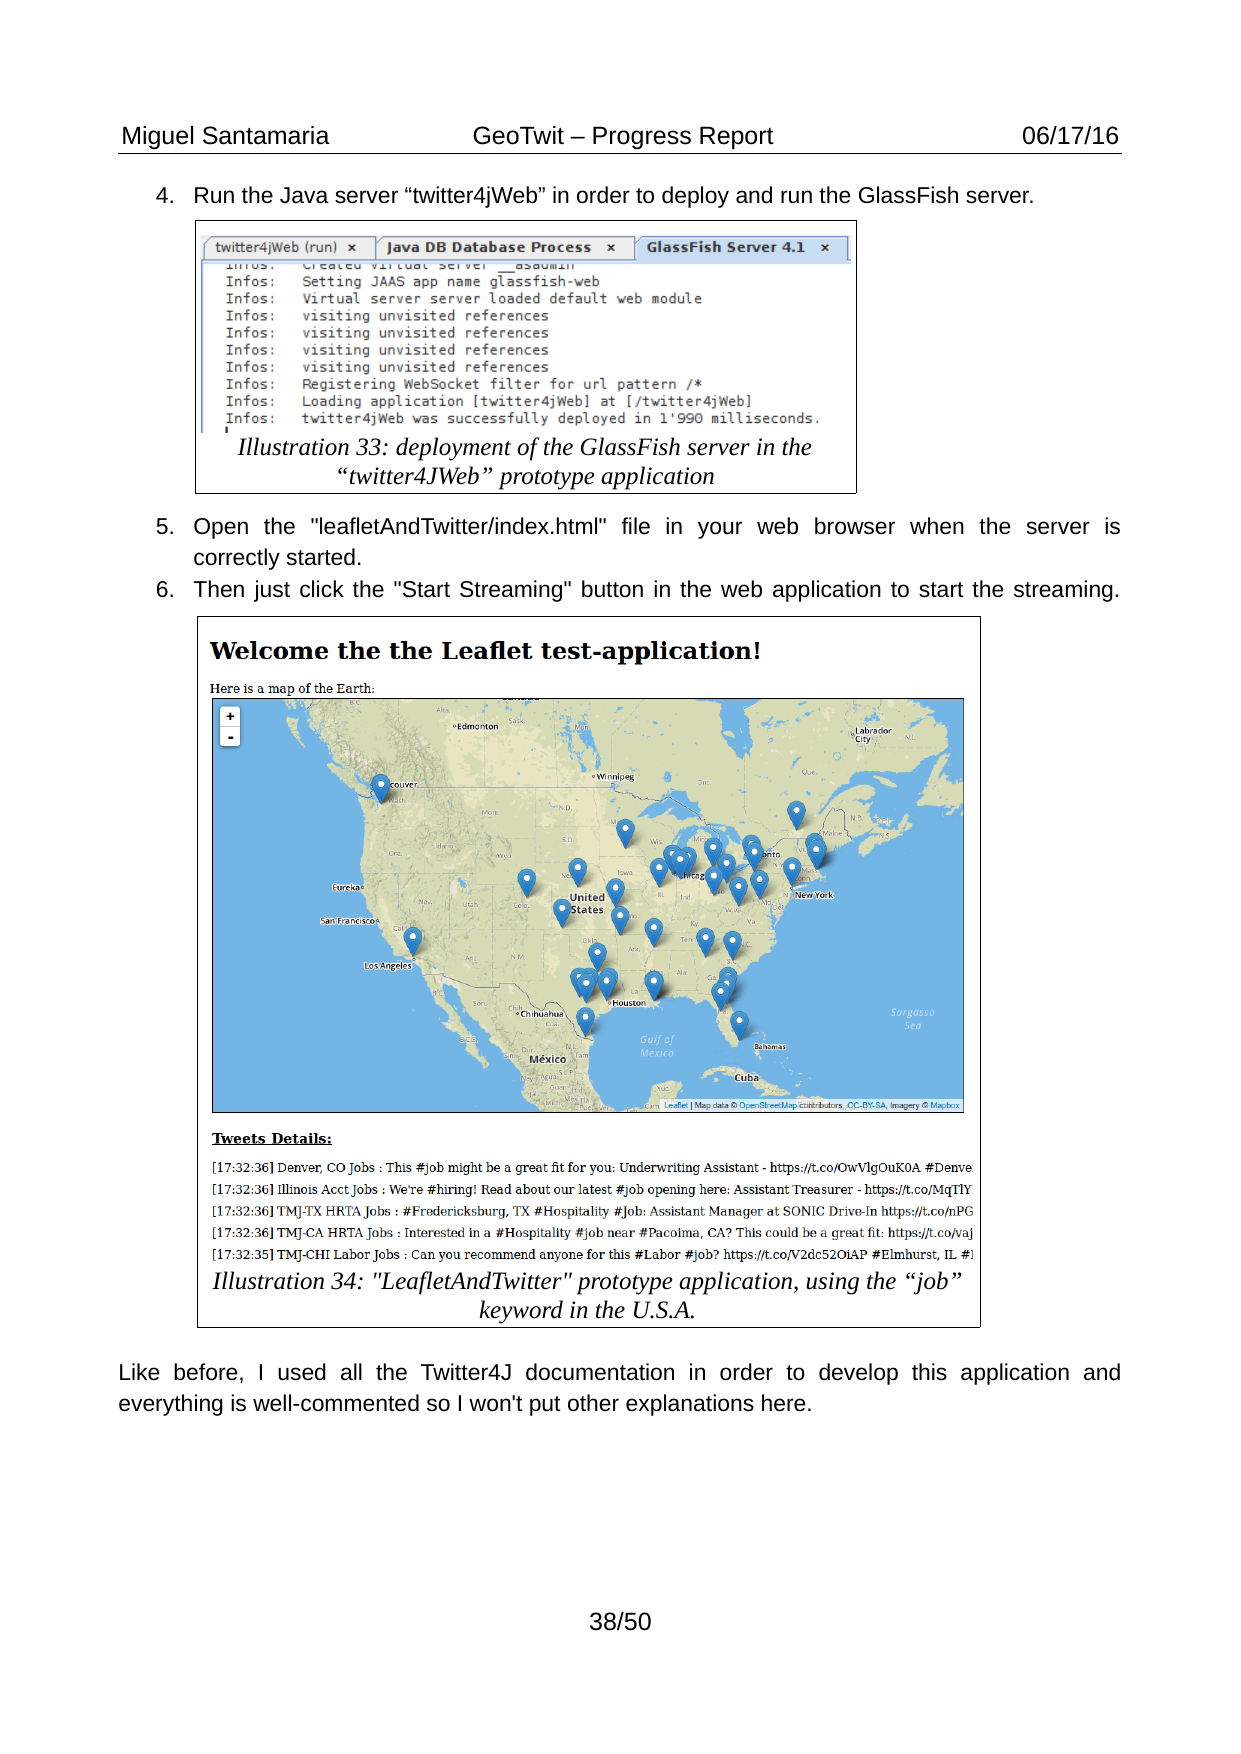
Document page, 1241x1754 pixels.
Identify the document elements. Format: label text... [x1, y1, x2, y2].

list Open the "leafletAndTwitter/index.html" file in your web browser when the server is correctly started. [156, 214, 1122, 571]
list Illustration 34: "LeafletAndTwitter" prototype application, using the “job” keyword in the U.S.A. [200, 1267, 977, 1324]
picture [204, 631, 973, 1267]
list Illustration 33: deployment of the GlassFish server in the “twitter4JWeb” prototype application [198, 433, 853, 490]
list Run the Java server “twitter4jWeb” in order to deploy and run the GlassFish server. [156, 182, 1122, 209]
list Then just click the "Start Streaming" button in the web application to start the streaming. [156, 576, 1122, 1353]
list [196, 221, 856, 493]
picture [200, 235, 852, 433]
text Like before, I used all the Twitter4J documentation in order to develop this application and everything is well-commented so I won't put other explanations here. [118, 1358, 1122, 1416]
